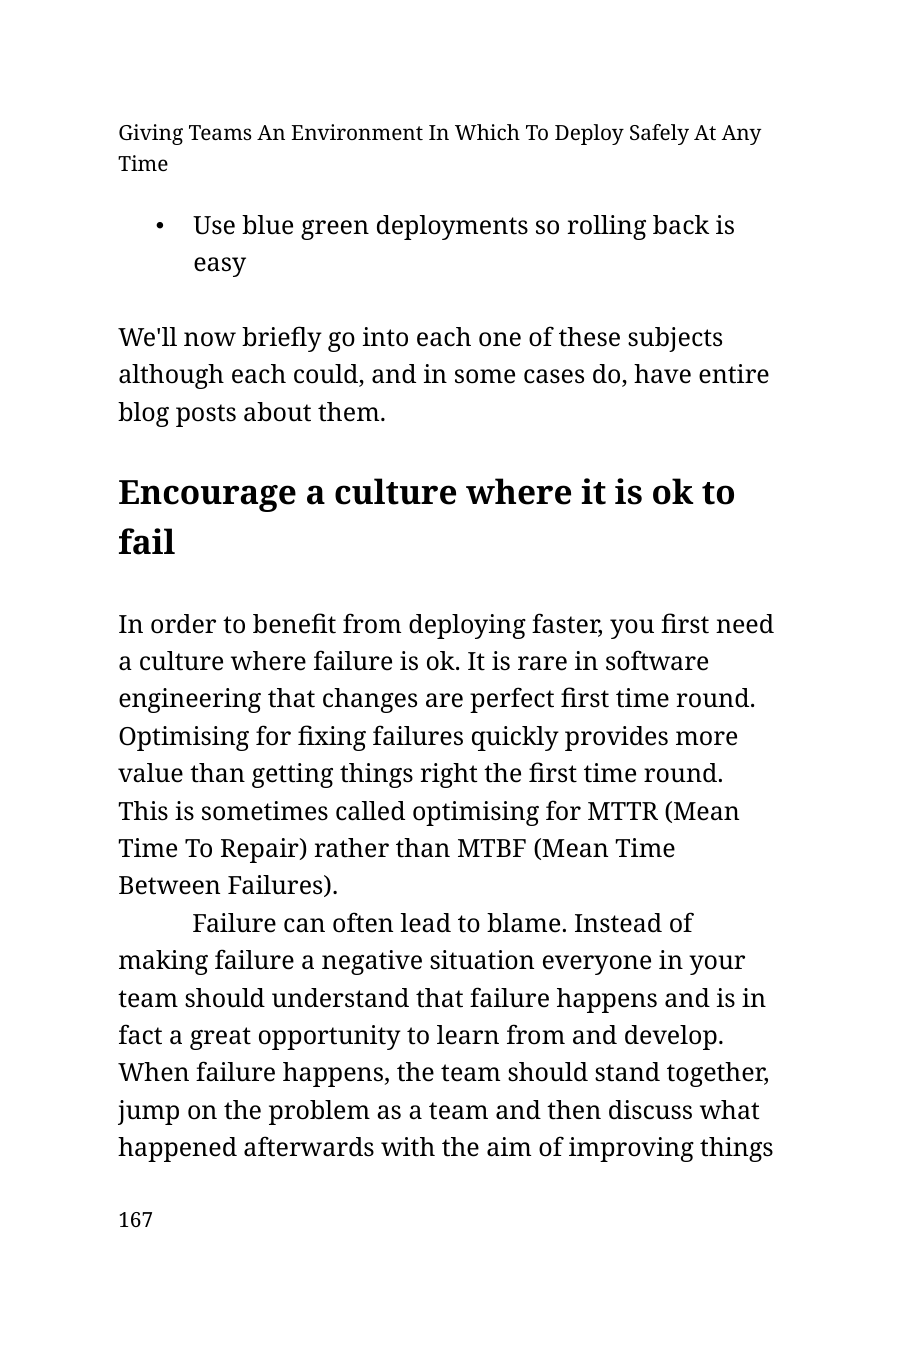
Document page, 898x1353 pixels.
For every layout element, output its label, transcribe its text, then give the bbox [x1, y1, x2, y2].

text Failure can often lead to blame. Instead of making failure a negative situation everyone in your team should understand that failure happens and is in fact a great opportunity to learn from and develop. When failure happens, the team should stand together, jump on the problem as a team and then discuss what happened afterwards with the aim of improving things [118, 905, 779, 1164]
list Use blue green deployments so rolling back is easy [156, 207, 779, 279]
subtitle Encourage a culture where it is ok to fail [118, 469, 779, 564]
text We'll now briefly go into each one of these subjects although each could, and in some cases do, have entire blog posts about them. [118, 319, 779, 428]
text In order to benefit from deploying faster, you first need a culture where failure is ok. It is rare in software engineering that changes are perfect first time round. Optimising for fixing failures quickly provides more value than getting things right the first time round. This is sometimes called optimising for MTTR (Mean Time To Repair) rather than MTBF (Mean Time Between Failures). [118, 606, 779, 902]
